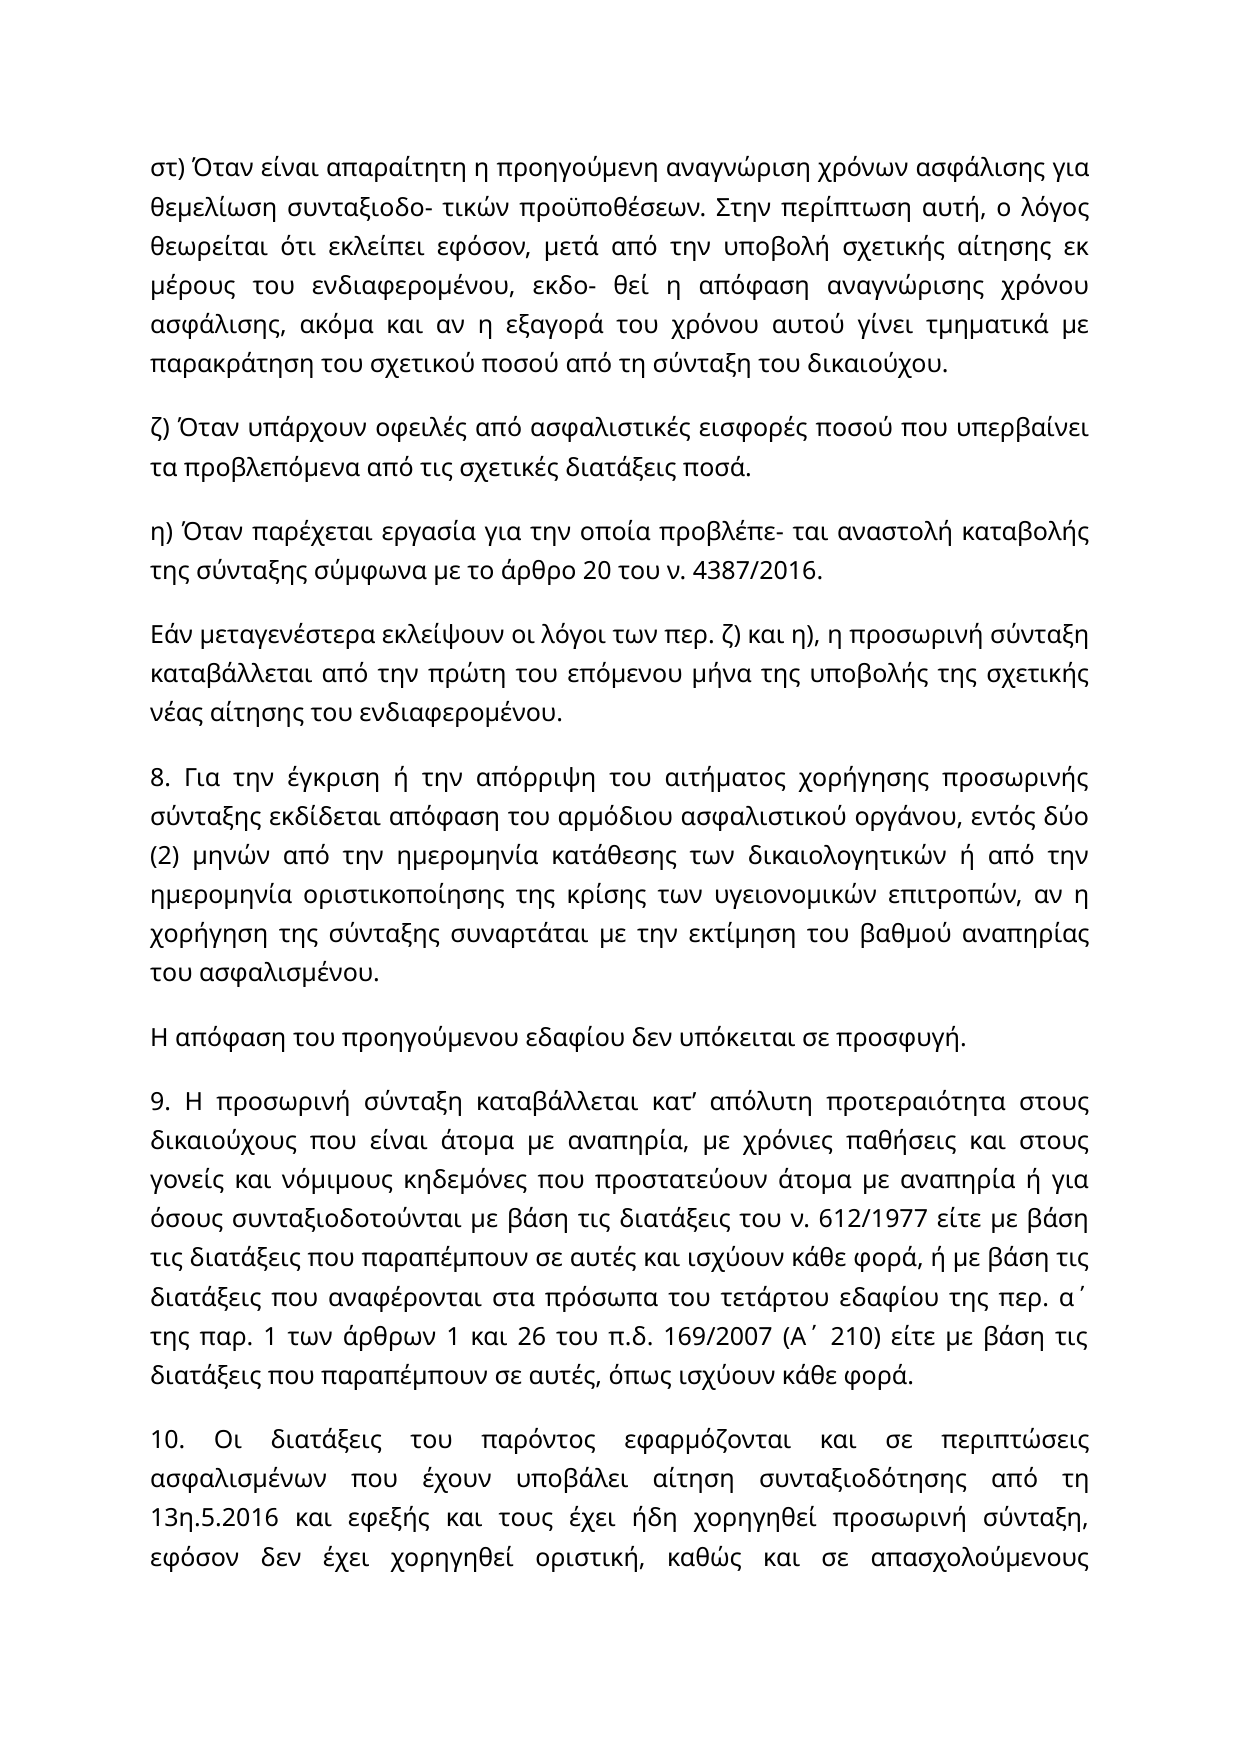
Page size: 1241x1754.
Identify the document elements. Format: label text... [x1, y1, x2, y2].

text Εάν μεταγενέστερα εκλείψουν οι λόγοι των περ. ζ) και η), η προσωρινή σύνταξη καταβάλλεται από την πρώτη του επόμενου μήνα της υποβολής της σχετικής νέας αίτησης του ενδιαφερομένου. [150, 617, 1090, 729]
text 8. Για την έγκριση ή την απόρριψη του αιτήματος χορήγησης προσωρινής σύνταξης εκδίδεται απόφαση του αρμόδιου ασφαλιστικού οργάνου, εντός δύο (2) μηνών από την ημερομηνία κατάθεσης των δικαιολογητικών ή από την ημερομηνία οριστικοποίησης της κρίσης των υγειονομικών επιτροπών, αν η χορήγηση της σύνταξης συναρτάται με την εκτίμηση του βαθμού αναπηρίας του ασφαλισμένου. [150, 759, 1090, 989]
text 9. Η προσωρινή σύνταξη καταβάλλεται κατ’ απόλυτη προτεραιότητα στους δικαιούχους που είναι άτομα με αναπηρία, με χρόνιες παθήσεις και στους γονείς και νόμιμους κηδεμόνες που προστατεύουν άτομα με αναπηρία ή για όσους συνταξιοδοτούνται με βάση τις διατάξεις του ν. 612/1977 είτε με βάση τις διατάξεις που παραπέμπουν σε αυτές και ισχύουν κάθε φορά, ή με βάση τις διατάξεις που αναφέρονται στα πρόσωπα του τετάρτου εδαφίου της περ. α΄ της παρ. 1 των άρθρων 1 και 26 του π.δ. 169/2007 (Α΄ 210) είτε με βάση τις διατάξεις που παραπέμπουν σε αυτές, όπως ισχύουν κάθε φορά. [150, 1083, 1090, 1392]
text Η απόφαση του προηγούμενου εδαφίου δεν υπόκειται σε προσφυγή. [150, 1019, 1090, 1053]
text στ) Όταν είναι απαραίτητη η προηγούμενη αναγνώριση χρόνων ασφάλισης για θεμελίωση συνταξιοδο- τικών προϋποθέσεων. Στην περίπτωση αυτή, ο λόγος θεωρείται ότι εκλείπει εφόσον, μετά από την υποβολή σχετικής αίτησης εκ μέρους του ενδιαφερομένου, εκδο- θεί η απόφαση αναγνώρισης χρόνου ασφάλισης, ακόμα και αν η εξαγορά του χρόνου αυτού γίνει τμηματικά με παρακράτηση του σχετικού ποσού από τη σύνταξη του δικαιούχου. [150, 150, 1090, 380]
text ζ) Όταν υπάρχουν οφειλές από ασφαλιστικές εισφορές ποσού που υπερβαίνει τα προβλεπόμενα από τις σχετικές διατάξεις ποσά. [150, 410, 1090, 483]
text η) Όταν παρέχεται εργασία για την οποία προβλέπε- ται αναστολή καταβολής της σύνταξης σύμφωνα με το άρθρο 20 του ν. 4387/2016. [150, 513, 1090, 587]
text 10. Οι διατάξεις του παρόντος εφαρμόζονται και σε περιπτώσεις ασφαλισμένων που έχουν υποβάλει αίτηση συνταξιοδότησης από τη 13η.5.2016 και εφεξής και τους έχει ήδη χορηγηθεί προσωρινή σύνταξη, εφόσον δεν έχει χορηγηθεί οριστική, καθώς και σε απασχολούμενους [150, 1422, 1090, 1573]
